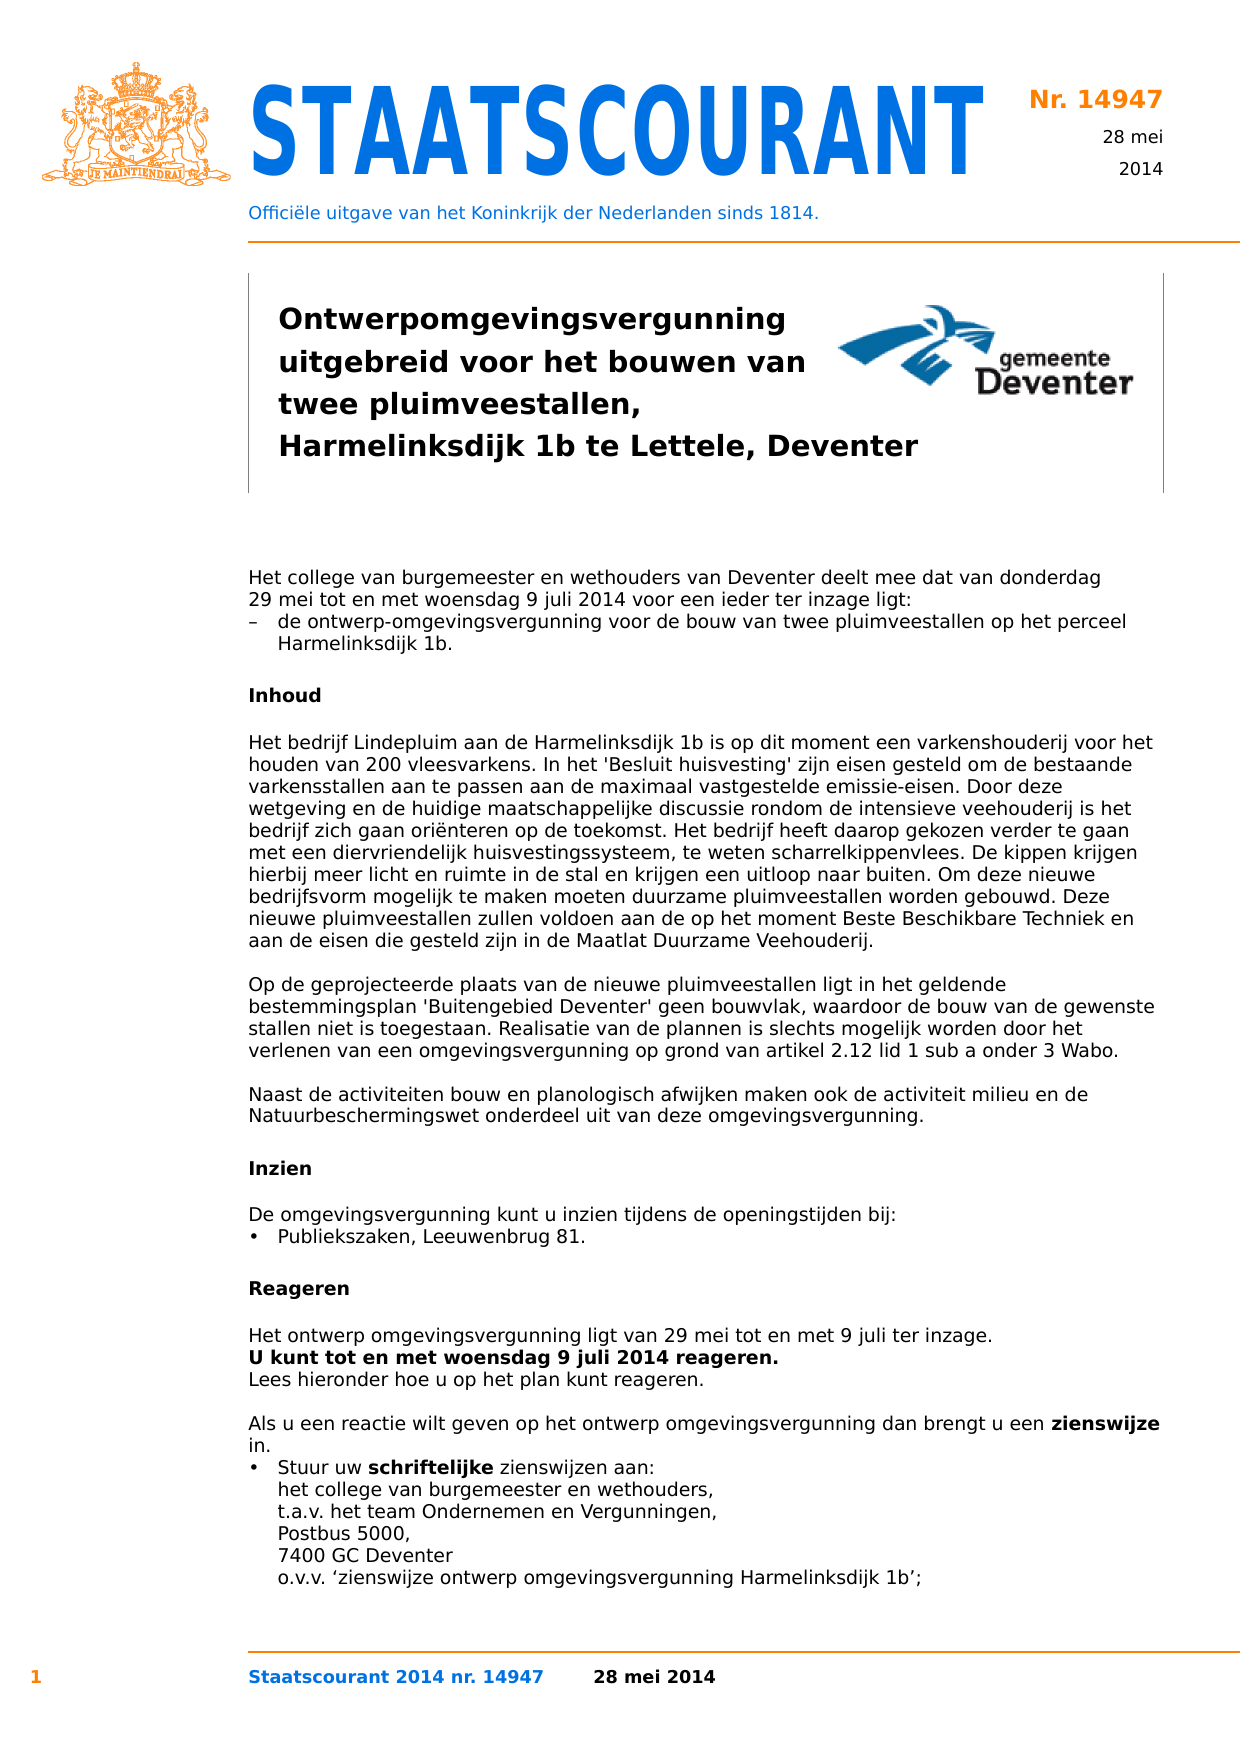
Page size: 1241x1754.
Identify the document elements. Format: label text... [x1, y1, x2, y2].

text Het college van burgemeester en wethouders van Deventer deelt mee dat van donderdag 29 mei tot en met woensdag 9 juli 2014 voor een ieder ter inzage ligt: [248, 567, 1163, 611]
table_header Nr. 14947 [998, 62, 1240, 121]
table_header STAATSCOURANT [248, 62, 998, 203]
text t.a.v. het team Ondernemen en Vergunningen, [277, 1501, 1163, 1523]
text Als u een reactie wilt geven op het ontwerp omgevingsvergunning dan brengt u een zienswijze in. [248, 1413, 1163, 1457]
text • Stuur uw schriftelijke zienswijzen aan: [248, 1457, 1163, 1479]
text Op de geprojecteerde plaats van de nieuwe pluimveestallen ligt in het geldende bestemmingsplan 'Buitengebied Deventer' geen bouwvlak, waardoor de bouw van de gewenste stallen niet is toegestaan. Realisatie van de plannen is slechts mogelijk worden door het verlenen van een omgevingsvergunning op grond van artikel 2.12 lid 1 sub a onder 3 Wabo. [248, 974, 1163, 1062]
subtitle Ontwerpomgevingsvergunning uitgebreid voor het bouwen van twee pluimveestallen, Harmelinksdijk 1b te Lettele, Deventer [249, 273, 1163, 493]
text • Publiekszaken, Leeuwenbrug 81. [248, 1226, 1163, 1248]
table_cell Officiële uitgave van het Koninkrijk der Nederlanden sinds 1814. [248, 203, 1240, 241]
text – de ontwerp-omgevingsvergunning voor de bouw van twee pluimveestallen op het perceel Harmelinksdijk 1b. [248, 611, 1163, 655]
text Postbus 5000, [277, 1523, 1163, 1545]
text 7400 GC Deventer [277, 1545, 1163, 1567]
subtitle Reageren [248, 1278, 1163, 1300]
text Lees hieronder hoe u op het plan kunt reageren. [248, 1369, 1163, 1391]
text Het ontwerp omgevingsvergunning ligt van 29 mei tot en met 9 juli ter inzage. [248, 1325, 1163, 1347]
subtitle Inhoud [248, 685, 1163, 707]
text o.v.v. ‘zienswijze ontwerp omgevingsvergunning Harmelinksdijk 1b’; [277, 1567, 1163, 1589]
text het college van burgemeester en wethouders, [277, 1479, 1163, 1501]
table_cell 2014 [998, 153, 1240, 203]
text Het bedrijf Lindepluim aan de Harmelinksdijk 1b is op dit moment een varkenshouderij voor het houden van 200 vleesvarkens. In het 'Besluit huisvesting' zijn eisen gesteld om de bestaande varkensstallen aan te passen aan de maximaal vastgestelde emissie-eisen. Door deze wetgeving en de huidige maatschappelijke discussie rondom de intensieve veehouderij is het bedrijf zich gaan oriënteren op de toekomst. Het bedrijf heeft daarop gekozen verder te gaan met een diervriendelijk huisvestingssysteem, te weten scharrelkippenvlees. De kippen krijgen hierbij meer licht en ruimte in de stal en krijgen een uitloop naar buiten. Om deze nieuwe bedrijfsvorm mogelijk te maken moeten duurzame pluimveestallen worden gebouwd. Deze nieuwe pluimveestallen zullen voldoen aan de op het moment Beste Beschikbare Techniek en aan de eisen die gesteld zijn in de Maatlat Duurzame Veehouderij. [248, 732, 1163, 952]
table_cell 28 mei [998, 121, 1240, 153]
text U kunt tot en met woensdag 9 juli 2014 reageren. [248, 1347, 1163, 1369]
text Naast de activiteiten bouw en planologisch afwijken maken ook de activiteit milieu en de Natuurbeschermingswet onderdeel uit van deze omgevingsvergunning. [248, 1083, 1163, 1127]
table_header [25, 62, 248, 241]
text De omgevingsvergunning kunt u inzien tijdens de openingstijden bij: [248, 1204, 1163, 1226]
picture [41, 62, 231, 186]
picture [838, 302, 1134, 397]
subtitle Inzien [248, 1157, 1163, 1179]
